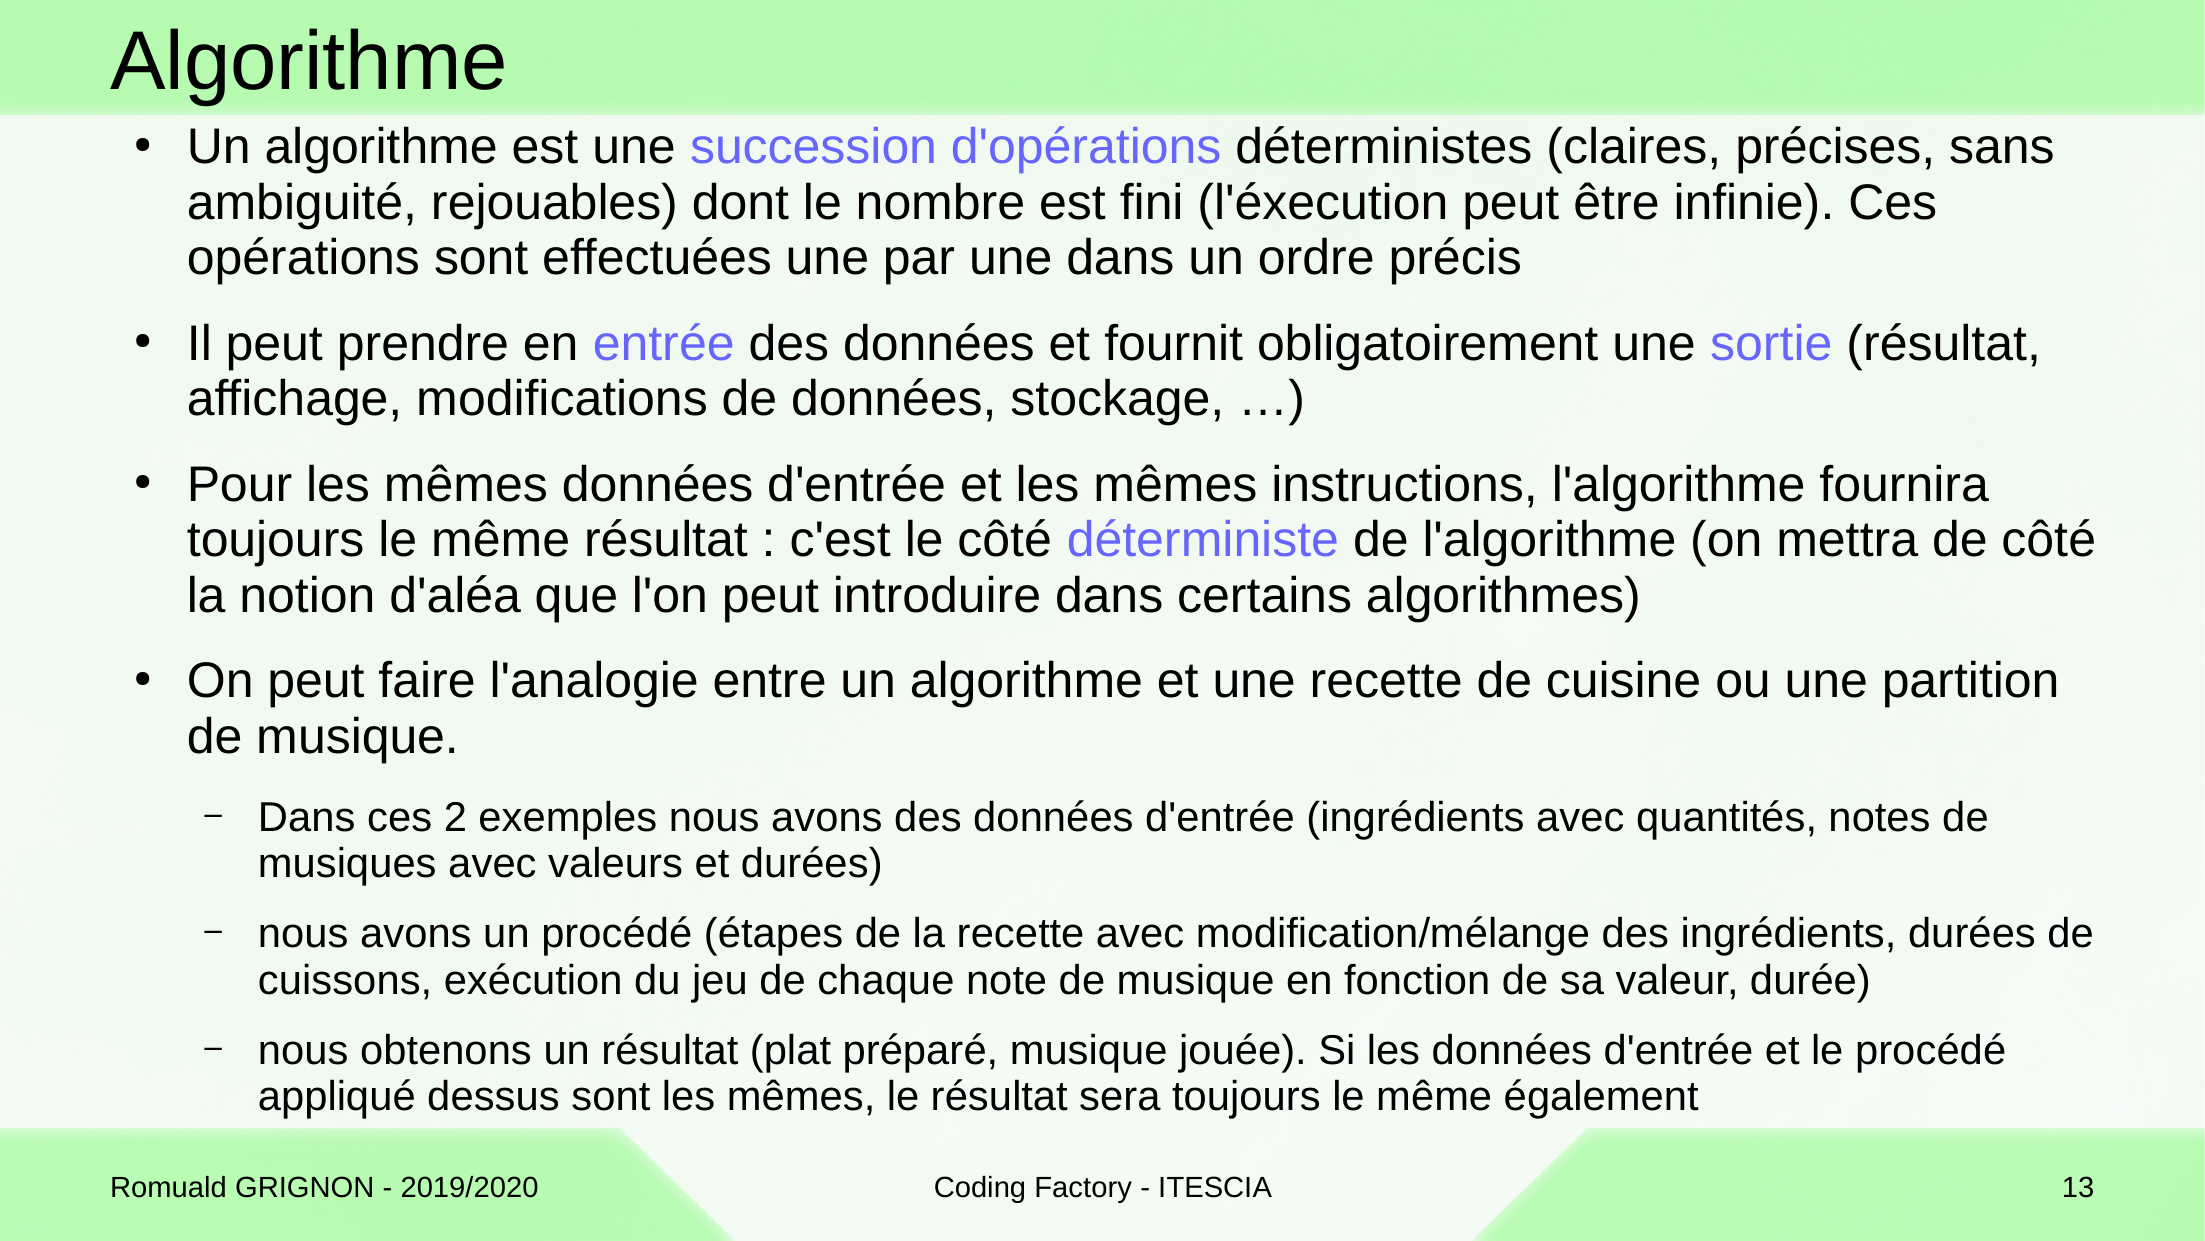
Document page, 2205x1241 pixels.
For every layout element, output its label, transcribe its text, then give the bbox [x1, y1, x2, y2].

list Un algorithme est une succession d'opérations déterministes (claires, précises, sans ambiguité, rejouables) dont le nombre est fini (l'éxecution peut être infinie). Ces opérations sont effectuées une par une dans un ordre précis Il peut prendre en entrée des données et fournit obligatoirement une sortie (résultat, affichage, modifications de données, stockage, …) Pour les mêmes données d'entrée et les mêmes instructions, l'algorithme fournira toujours le même résultat : c'est le côté déterministe de l'algorithme (on mettra de côté la notion d'aléa que l'on peut introduire dans certains algorithmes) On peut faire l'analogie entre un algorithme et une recette de cuisine ou une partition de musique. Dans ces 2 exemples nous avons des données d'entrée (ingrédients avec quantités, notes de musiques avec valeurs et durées) nous avons un procédé (étapes de la recette avec modification/mélange des ingrédients, durées de cuissons, exécution du jeu de chaque note de musique en fonction de sa valeur, durée) nous obtenons un résultat (plat préparé, musique jouée). Si les données d'entrée et le procédé appliqué dessus sont les mêmes, le résultat sera toujours le même également [116, 188, 2101, 1122]
title Algorithme [110, 49, 2095, 257]
picture [0, 0, 2205, 1241]
